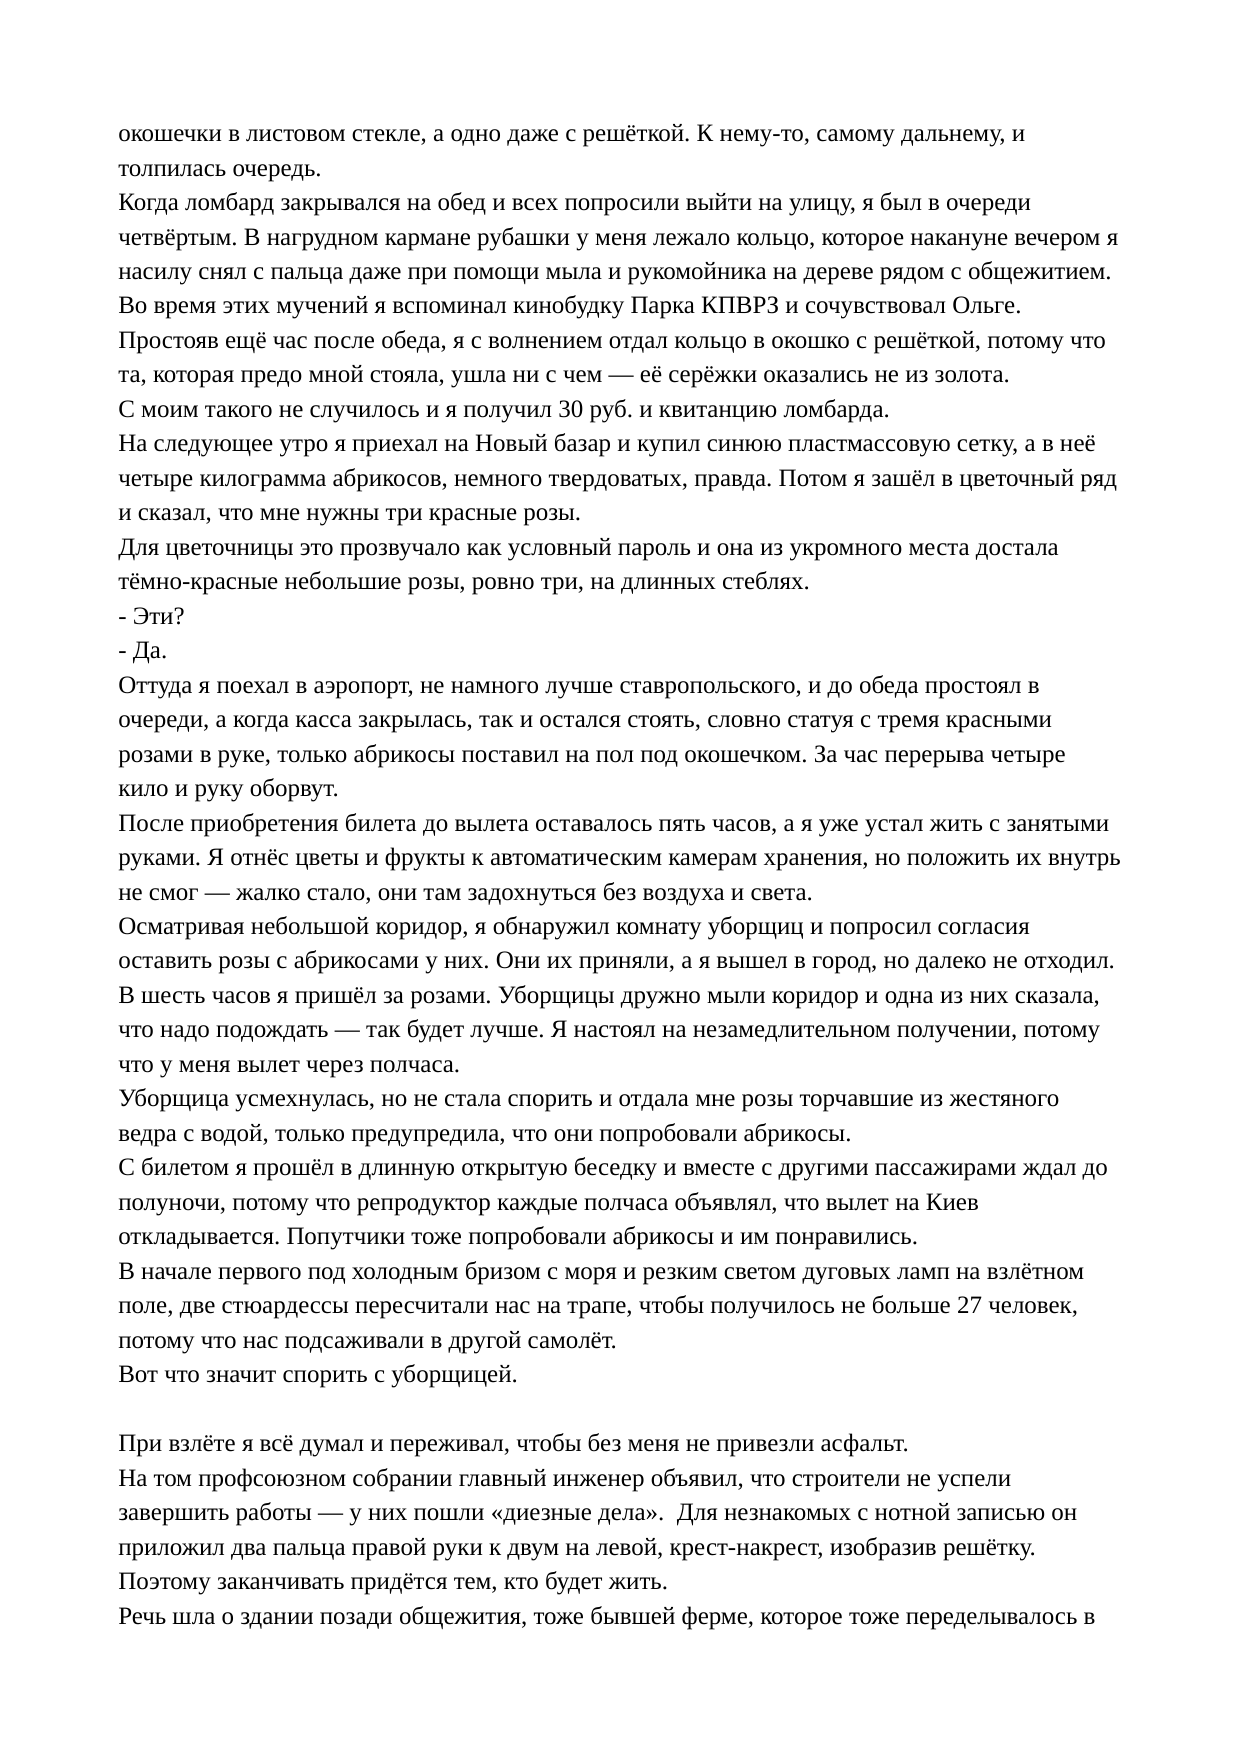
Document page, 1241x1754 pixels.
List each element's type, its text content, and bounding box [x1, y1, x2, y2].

text Поэтому заканчивать придётся тем, кто будет жить. [118, 1566, 1122, 1595]
text При взлёте я всё думал и переживал, чтобы без меня не привезли асфальт. [118, 1428, 1122, 1457]
text На том профсоюзном собрании главный инженер объявил, что строители не успели завершить работы — у них пошли «диезные дела». Для незнакомых с нотной записью он приложил два пальца правой руки к двум на левой, крест-накрест, изобразив решётку. [118, 1463, 1122, 1561]
text окошечки в листовом стекле, а одно даже с решёткой. К нему-то, самому дальнему, и толпилась очередь. [118, 118, 1122, 181]
text Когда ломбард закрывался на обед и всех попросили выйти на улицу, я был в очереди четвёртым. В нагрудном кармане рубашки у меня лежало кольцо, которое накануне вечером я насилу снял с пальца даже при помощи мыла и рукомойника на дереве рядом с общежитием. Во время этих мучений я вспоминал кинобудку Парка КПВРЗ и сочувствовал Ольге. [118, 187, 1122, 319]
text Осматривая небольшой коридор, я обнаружил комнату уборщиц и попросил согласия оставить розы с абрикосами у них. Они их приняли, а я вышел в город, но далеко не отходил. [118, 911, 1122, 974]
text После приобретения билета до вылета оставалось пять часов, а я уже устал жить с занятыми руками. Я отнёс цветы и фрукты к автоматическим камерам хранения, но положить их внутрь не смог — жалко стало, они там задохнуться без воздуха и света. [118, 808, 1122, 905]
text На следующее утро я приехал на Новый базар и купил синюю пластмассовую сетку, а в неё четыре килограмма абрикосов, немного твердоватых, правда. Потом я зашёл в цветочный ряд и сказал, что мне нужны три красные розы. [118, 428, 1122, 526]
text Речь шла о здании позади общежития, тоже бывшей ферме, которое тоже переделывалось в [118, 1601, 1122, 1629]
text В начале первого под холодным бризом с моря и резким светом дуговых ламп на взлётном поле, две стюардессы пересчитали нас на трапе, чтобы получилось не больше 27 человек, потому что нас подсаживали в другой самолёт. [118, 1256, 1122, 1354]
text В шесть часов я пришёл за розами. Уборщицы дружно мыли коридор и одна из них сказала, что надо подождать — так будет лучше. Я настоял на незамедлительном получении, потому что у меня вылет через полчаса. [118, 980, 1122, 1078]
text - Эти? [118, 601, 1122, 629]
text Для цветочницы это прозвучало как условный пароль и она из укромного места достала тёмно-красные небольшие розы, ровно три, на длинных стеблях. [118, 532, 1122, 595]
text С билетом я прошёл в длинную открытую беседку и вместе с другими пассажирами ждал до полуночи, потому что репродуктор каждые полчаса объявлял, что вылет на Киев откладывается. Попутчики тоже попробовали абрикосы и им понравились. [118, 1152, 1122, 1250]
text Оттуда я поехал в аэропорт, не намного лучше ставропольского, и до обеда простоял в очереди, а когда касса закрылась, так и остался стоять, словно статуя с тремя красными розами в руке, только абрикосы поставил на пол под окошечком. За час перерыва четыре кило и руку оборвут. [118, 670, 1122, 802]
text Уборщица усмехнулась, но не стала спорить и отдала мне розы торчавшие из жестяного ведра с водой, только предупредила, что они попробовали абрикосы. [118, 1083, 1122, 1147]
text Простояв ещё час после обеда, я с волнением отдал кольцо в окошко с решёткой, потому что та, которая предо мной стояла, ушла ни с чем — её серёжки оказались не из золота. [118, 325, 1122, 388]
text - Да. [118, 635, 1122, 664]
text С моим такого не случилось и я получил 30 руб. и квитанцию ломбарда. [118, 394, 1122, 423]
text Вот что значит спорить с уборщицей. [118, 1359, 1122, 1388]
